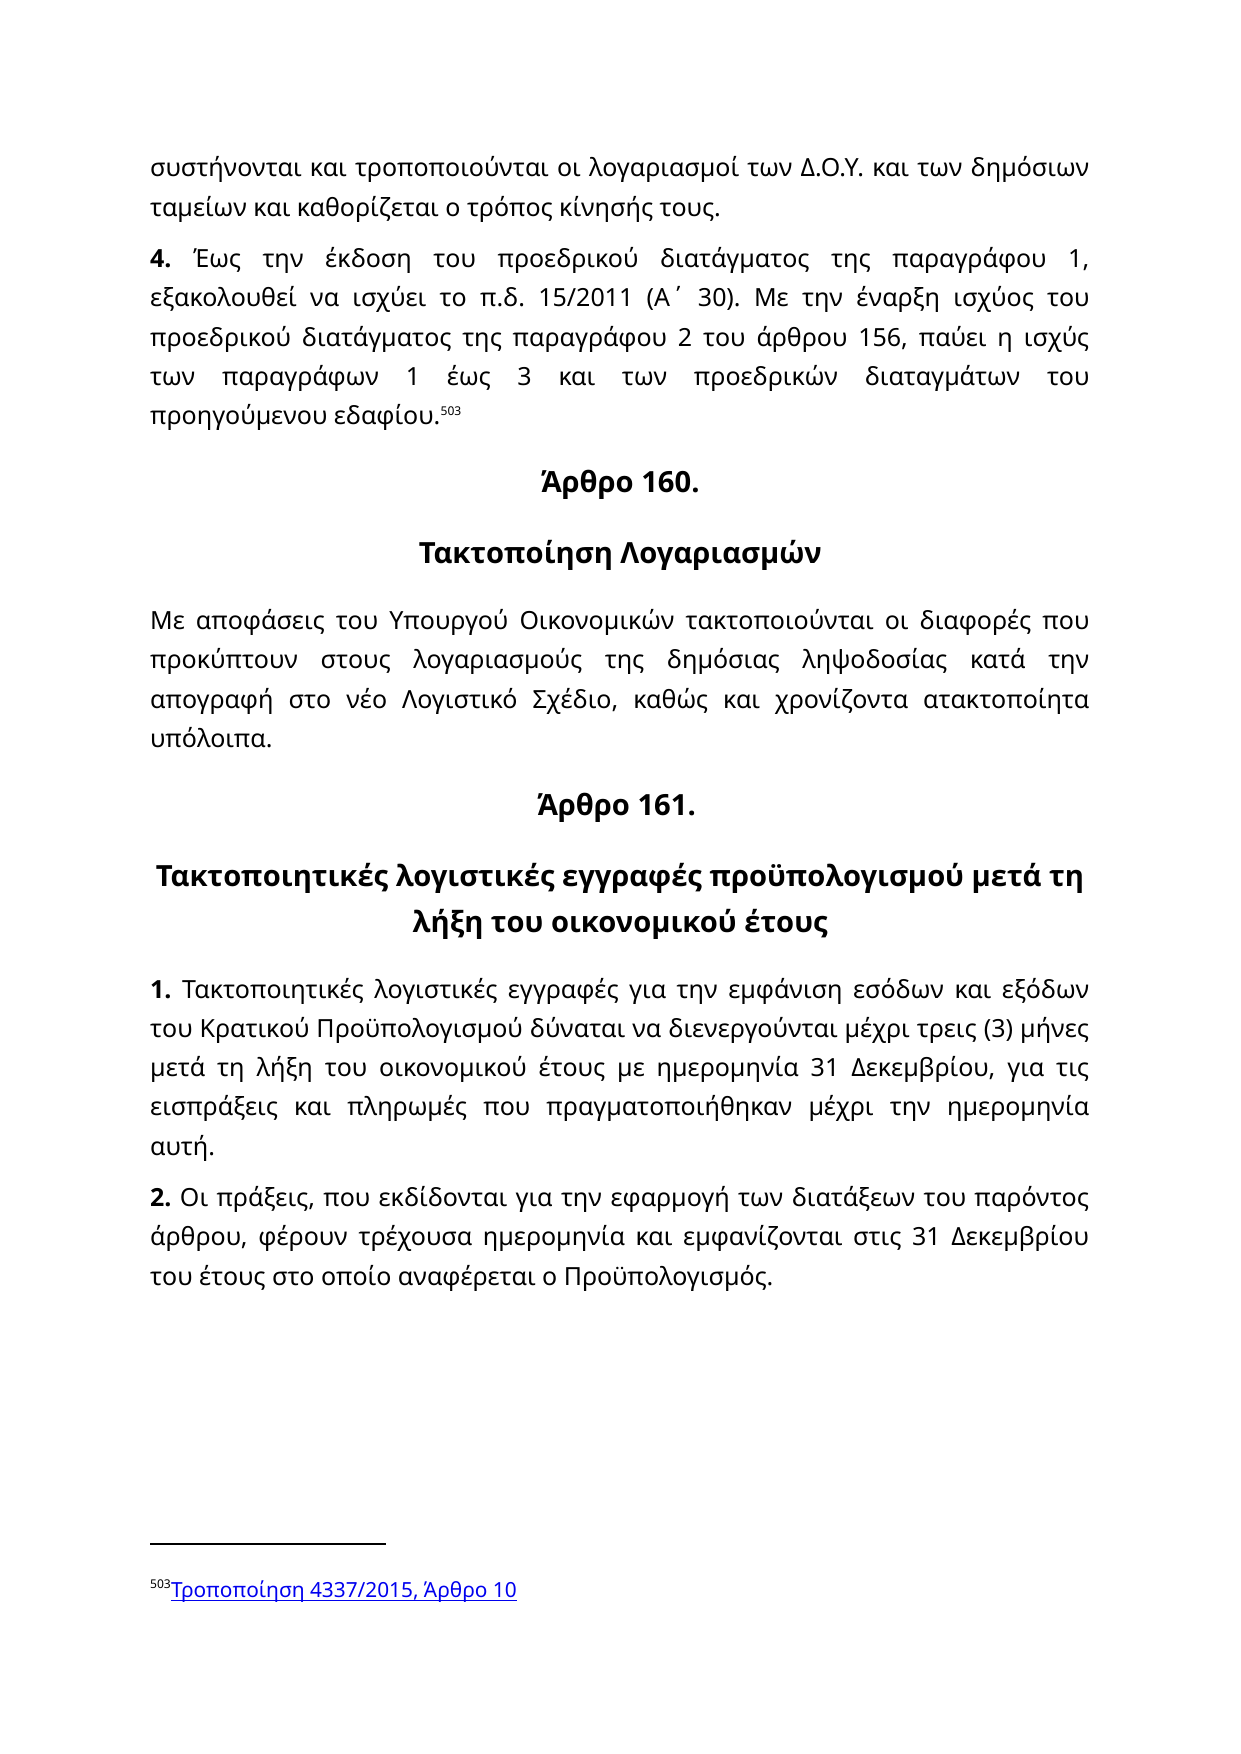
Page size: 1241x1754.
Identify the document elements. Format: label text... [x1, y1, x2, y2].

subtitle Άρθρο 160. [150, 462, 1090, 501]
subtitle Άρθρο 161. [150, 784, 1090, 824]
subtitle Τακτοποίηση Λογαριασμών [150, 532, 1090, 572]
text Με αποφάσεις του Υπουργού Οικονομικών τακτοποιούνται οι διαφορές που προκύπτουν στους λογαριασμούς της δημόσιας ληψοδοσίας κατά την απογραφή στο νέο Λογιστικό Σχέδιο, καθώς και χρονίζοντα ατακτοποίητα υπόλοιπα. [150, 603, 1090, 754]
text Τροποποίηση 4337/2015, Άρθρο 10 [150, 1576, 1090, 1604]
text 2. Οι πράξεις, που εκδίδονται για την εφαρμογή των διατάξεων του παρόντος άρθρου, φέρουν τρέχουσα ημερομηνία και εμφανίζονται στις 31 Δεκεμβρίου του έτους στο οποίο αναφέρεται ο Προϋπολογισμός. [150, 1180, 1090, 1292]
subtitle Τακτοποιητικές λογιστικές εγγραφές προϋπολογισμού μετά τη λήξη του οικονομικού έτους [150, 855, 1090, 941]
text συστήνονται και τροποποιούνται οι λογαριασμοί των Δ.Ο.Υ. και των δημόσιων ταμείων και καθορίζεται ο τρόπος κίνησής τους. [150, 150, 1090, 223]
text 1. Τακτοποιητικές λογιστικές εγγραφές για την εμφάνιση εσόδων και εξόδων του Κρατικού Προϋπολογισμού δύναται να διενεργούνται μέχρι τρεις (3) μήνες μετά τη λήξη του οικονομικού έτους με ημερομηνία 31 Δεκεμβρίου, για τις εισπράξεις και πληρωμές που πραγματοποιήθηκαν μέχρι την ημερομηνία αυτή. [150, 971, 1090, 1162]
text 4. Έως την έκδοση του προεδρικού διατάγματος της παραγράφου 1, εξακολουθεί να ισχύει το π.δ. 15/2011 (Α΄ 30). Με την έναρξη ισχύος του προεδρικού διατάγματος της παραγράφου 2 του άρθρου 156, παύει η ισχύς των παραγράφων 1 έως 3 και των προεδρικών διαταγμάτων του προηγούμενου εδαφίου. [150, 241, 1090, 432]
